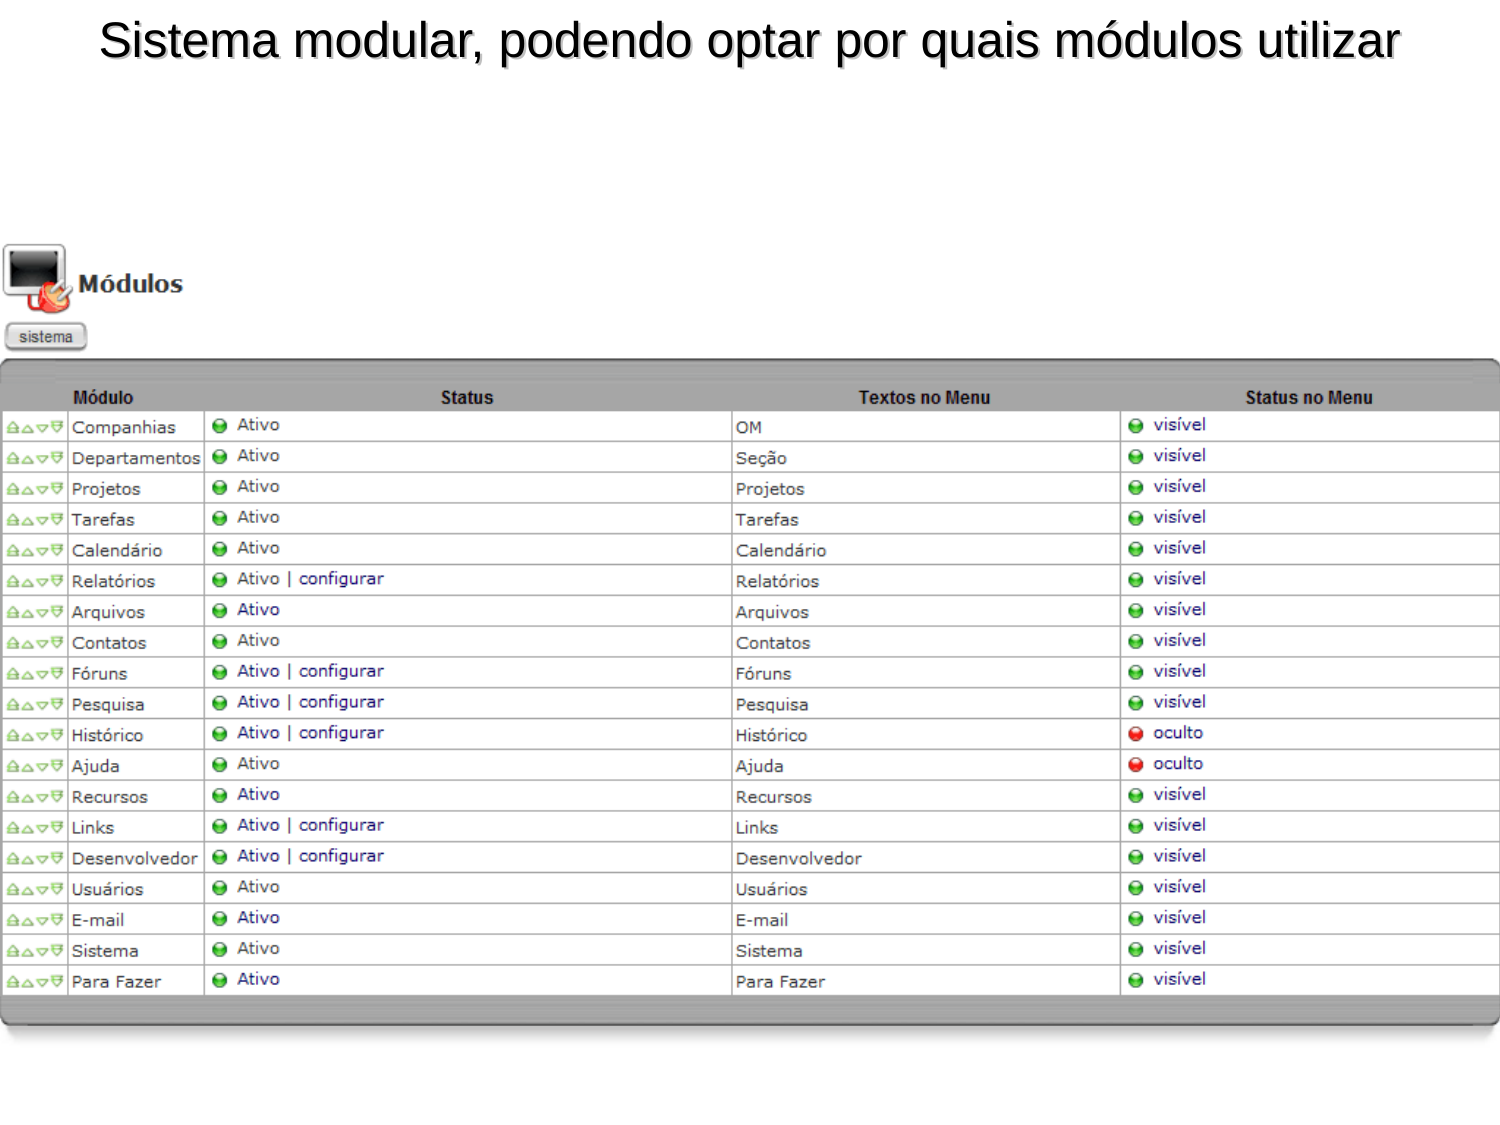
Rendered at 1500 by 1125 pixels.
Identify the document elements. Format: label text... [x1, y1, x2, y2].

picture [0, 234, 1500, 1048]
text_box Sistema modular, podendo optar por quais módulos utilizar [0, 0, 1500, 76]
